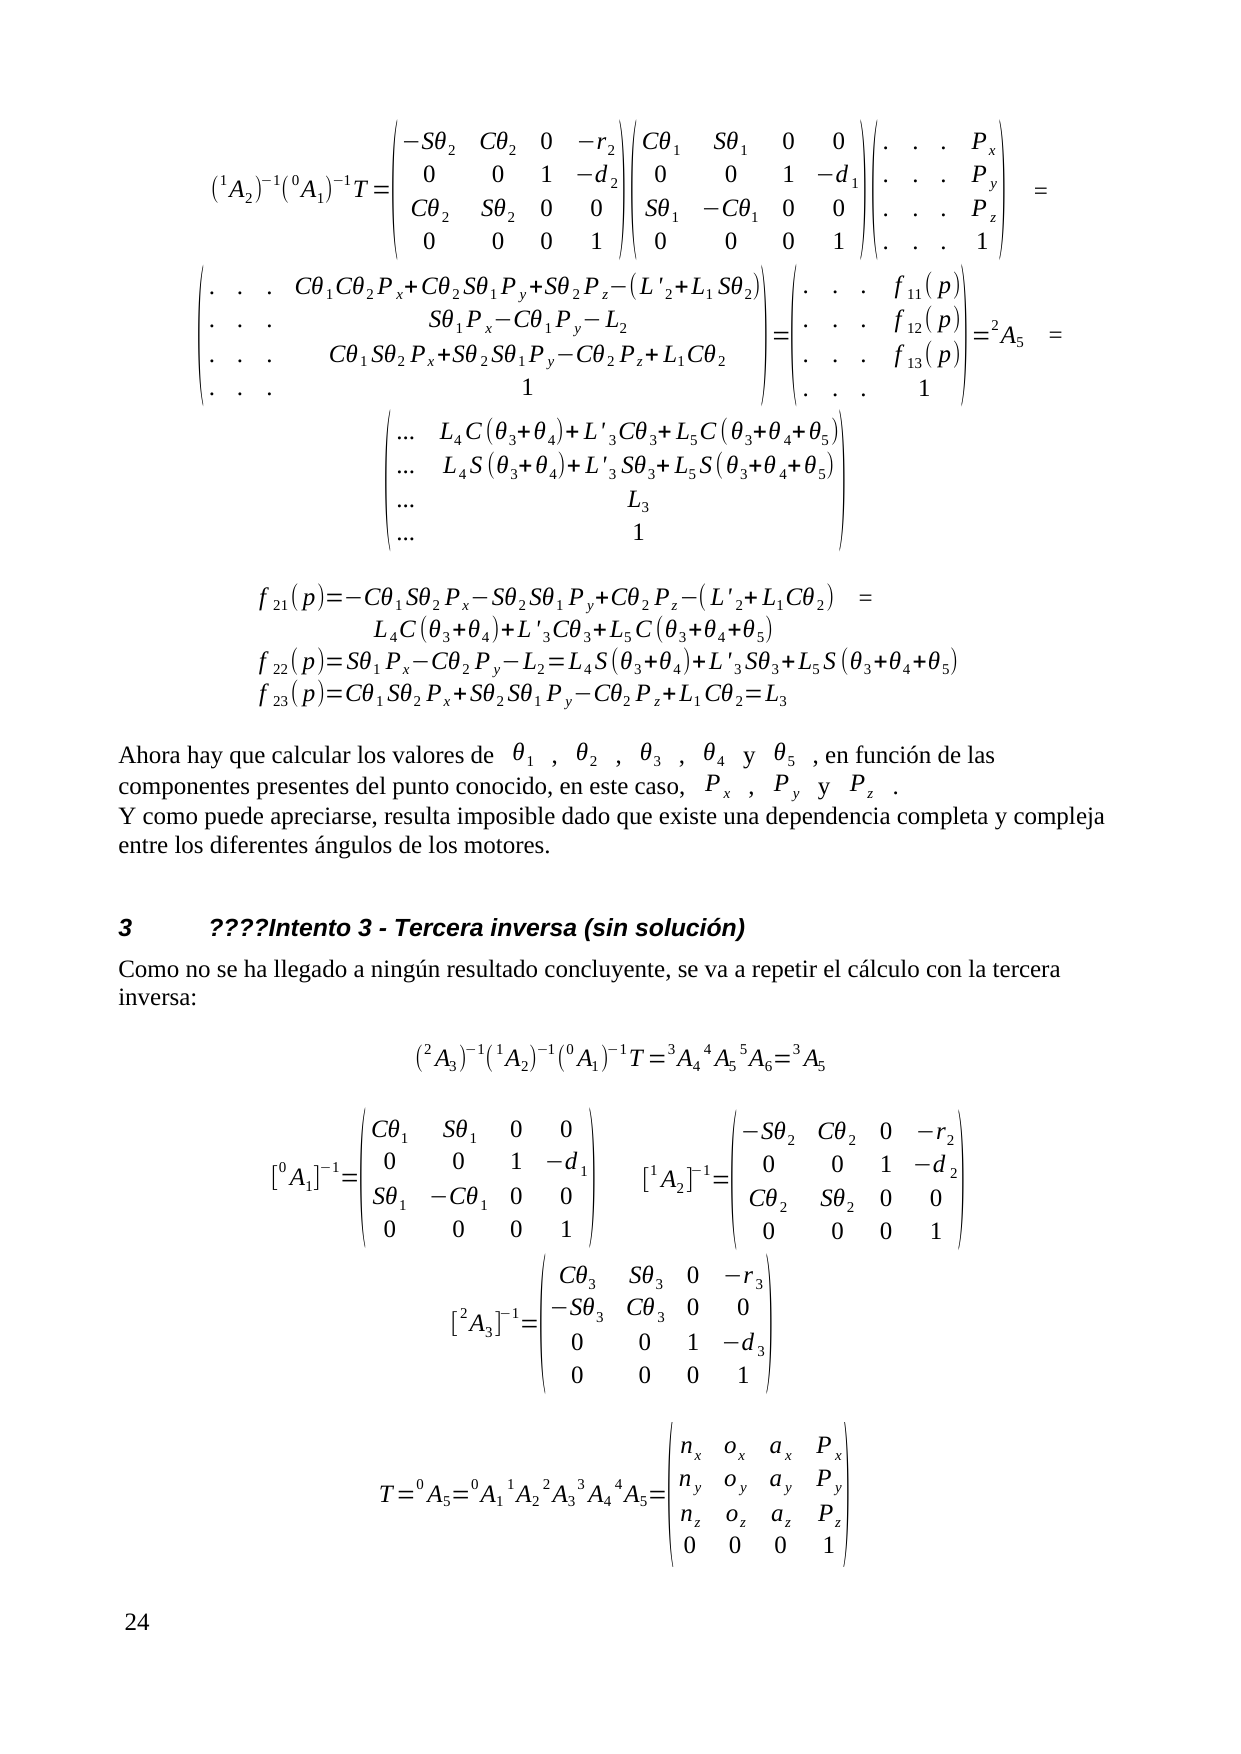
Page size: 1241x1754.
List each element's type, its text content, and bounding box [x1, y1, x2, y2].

text Y como puede apreciarse, resulta imposible dado que existe una dependencia completa y compleja entre los diferentes ángulos de los motores. [118, 801, 1122, 859]
text = [236, 582, 1122, 614]
text = [118, 118, 1122, 262]
text Como no se ha llegado a ningún resultado concluyente, se va a repetir el cálculo con la tercera inversa: [118, 954, 1122, 1011]
subtitle ????Intento 3 - Tercera inversa (sin solución) [118, 913, 1122, 941]
text Ahora hay que calcular los valores de,,,y, en función de las componentes presentes del punto conocido, en este caso,,y. [118, 738, 1122, 801]
text = [118, 262, 1122, 408]
